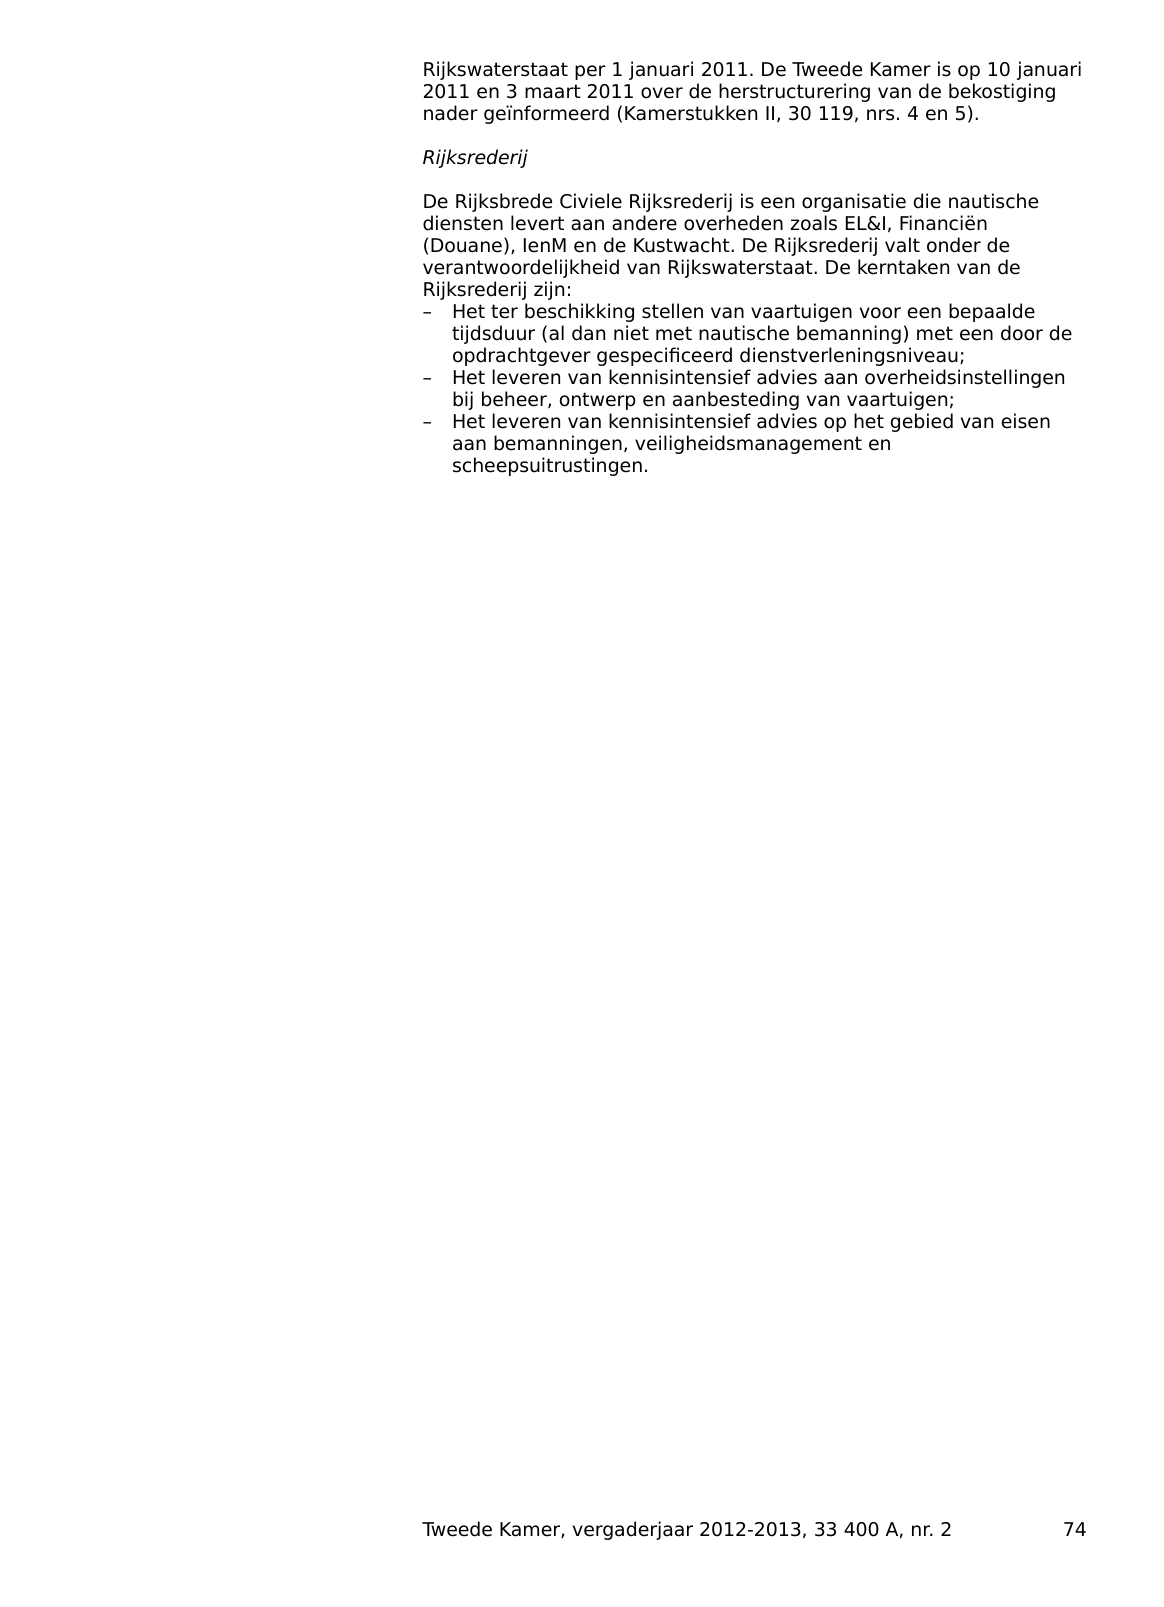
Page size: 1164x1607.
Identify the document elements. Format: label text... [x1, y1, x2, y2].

text – Het leveren van kennisintensief advies aan overheidsinstellingen bij beheer, ontwerp en aanbesteding van vaartuigen; [422, 367, 1087, 411]
text – Het leveren van kennisintensief advies op het gebied van eisen aan bemanningen, veiligheidsmanagement en scheepsuitrustingen. [422, 411, 1087, 477]
text De Rijksbrede Civiele Rijksrederij is een organisatie die nautische diensten levert aan andere overheden zoals EL&I, Financiën (Douane), IenM en de Kustwacht. De Rijksrederij valt onder de verantwoordelijkheid van Rijkswaterstaat. De kerntaken van de Rijksrederij zijn: [422, 191, 1087, 301]
text – Het ter beschikking stellen van vaartuigen voor een bepaalde tijdsduur (al dan niet met nautische bemanning) met een door de opdrachtgever gespecificeerd dienstverleningsniveau; [422, 301, 1087, 367]
text Rijkswaterstaat per 1 januari 2011. De Tweede Kamer is op 10 januari 2011 en 3 maart 2011 over de herstructurering van de bekostiging nader geïnformeerd (Kamerstukken II, 30 119, nrs. 4 en 5). [422, 59, 1087, 125]
subtitle Rijksrederij [422, 147, 1087, 169]
